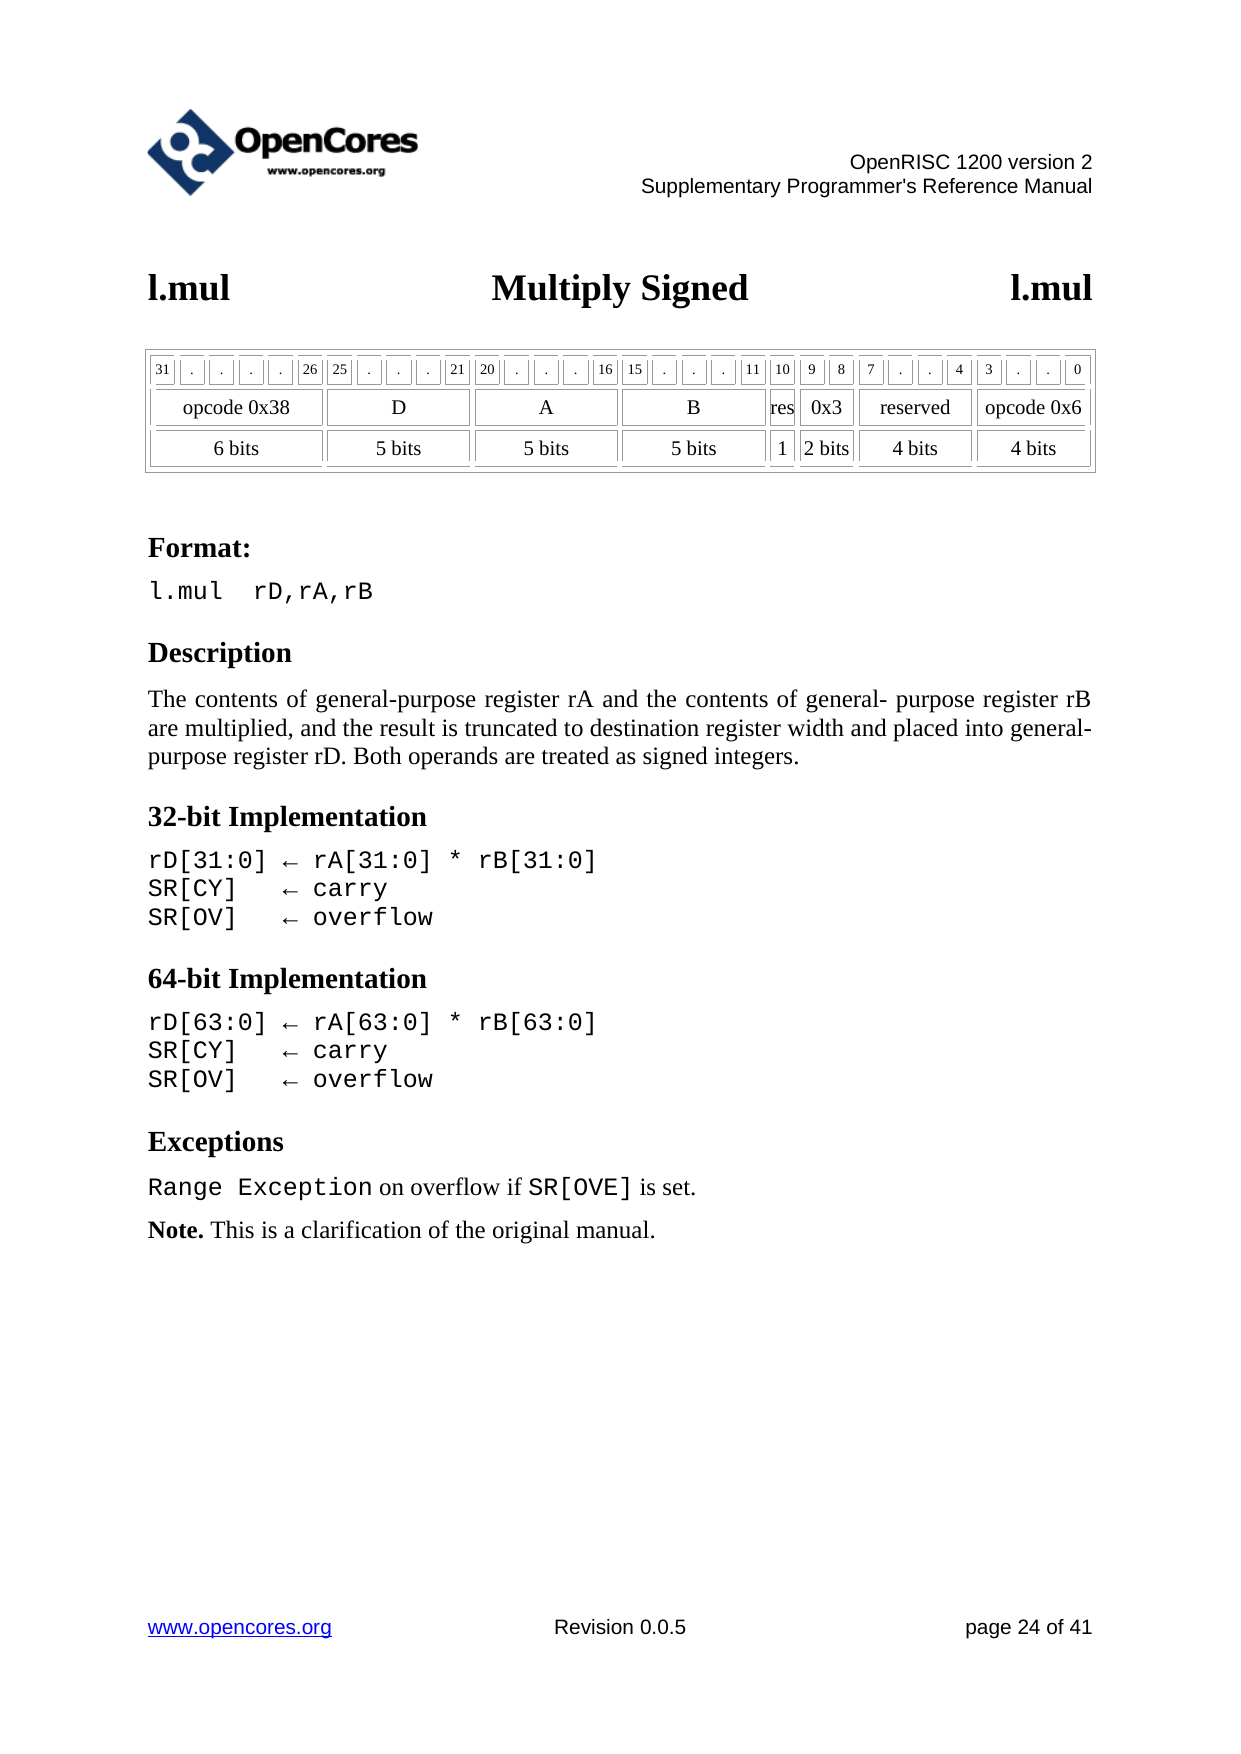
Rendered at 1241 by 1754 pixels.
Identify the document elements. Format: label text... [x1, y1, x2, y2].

table_header 16 [590, 350, 620, 383]
table_header 26 [295, 350, 325, 383]
table_header Multiply Signed [325, 227, 915, 308]
table_header . [679, 350, 708, 383]
table_header 15 [620, 350, 649, 383]
table_header . [354, 350, 384, 383]
title 32-bit Implementation [148, 799, 1093, 833]
table_header . [531, 350, 561, 383]
table_header . [886, 350, 915, 383]
table_header 8 [826, 350, 856, 383]
text SR[CY] ← carry [148, 876, 1093, 904]
table_header 21 [443, 350, 472, 383]
table_cell opcode 0x6 [974, 384, 1093, 425]
table_header . [207, 350, 236, 383]
table_header . [708, 350, 738, 383]
table_header . [915, 350, 944, 383]
text rD[31:0] ← rA[31:0] * rB[31:0] [148, 847, 1093, 876]
table_header l.mul [148, 227, 325, 308]
text l.mul rD,rA,rB [148, 578, 1093, 607]
table_header 25 [325, 350, 354, 383]
table_cell 5 bits [325, 425, 472, 466]
table_header 11 [738, 350, 767, 383]
table_header 9 [797, 350, 826, 383]
title Description [148, 636, 1093, 669]
text SR[OV] ← overflow [148, 904, 1093, 932]
table_cell res [768, 384, 797, 425]
table_cell 5 bits [620, 425, 767, 466]
table_header 4 [945, 350, 974, 383]
table_header 3 [974, 350, 1003, 383]
table_cell B [620, 384, 767, 425]
text The contents of general-purpose register rA and the contents of general- purpose register rB are multiplied, and the result is truncated to destination register width and placed into general-purpose register rD. Both operands are treated as signed integers. [148, 684, 1093, 770]
table_header 20 [472, 350, 502, 383]
table_header 31 [148, 350, 177, 383]
text SR[OV] ← overflow [148, 1066, 1093, 1095]
table_cell reserved [856, 384, 974, 425]
text rD[63:0] ← rA[63:0] * rB[63:0] [148, 1010, 1093, 1038]
text Range Exception on overflow if SR[OVE] is set. [148, 1172, 1093, 1203]
table_header . [236, 350, 266, 383]
table_header 7 [856, 350, 886, 383]
table_header . [502, 350, 531, 383]
table_header . [1004, 350, 1033, 383]
table_header 10 [768, 350, 797, 383]
table_header . [384, 350, 413, 383]
table_cell opcode 0x38 [148, 384, 325, 425]
title Exceptions [148, 1124, 1093, 1157]
table_header . [561, 350, 590, 383]
table_cell 1 [768, 425, 797, 466]
table_cell 4 bits [974, 425, 1093, 466]
title 64-bit Implementation [148, 961, 1093, 995]
table_cell 5 bits [472, 425, 620, 466]
table_header 0 [1063, 350, 1093, 383]
table_header . [1033, 350, 1063, 383]
text SR[CY] ← carry [148, 1038, 1093, 1066]
picture [147, 109, 418, 196]
table_cell 6 bits [148, 425, 325, 466]
table_header . [649, 350, 679, 383]
table_header . [177, 350, 207, 383]
text Note. This is a clarification of the original manual. [148, 1215, 1093, 1244]
table_header . [266, 350, 295, 383]
table_cell A [472, 384, 620, 425]
title Format: [148, 530, 1093, 563]
table_header l.mul [915, 227, 1093, 308]
table_cell 0x3 [797, 384, 856, 425]
table_cell 2 bits [797, 425, 856, 466]
table_cell D [325, 384, 472, 425]
table_cell 4 bits [856, 425, 974, 466]
table_header . [413, 350, 443, 383]
